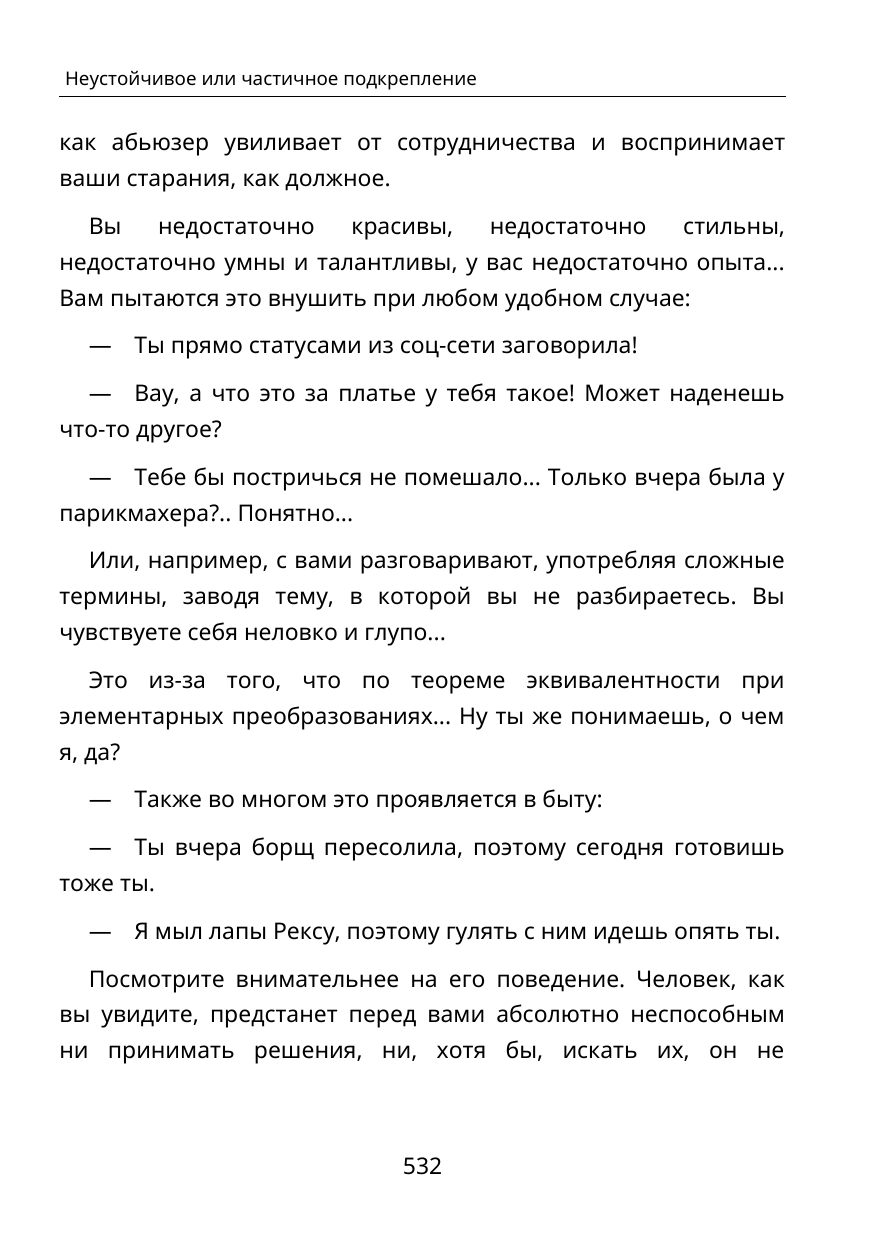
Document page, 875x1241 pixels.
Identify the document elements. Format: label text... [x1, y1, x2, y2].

list Ты вчера борщ пересолила, поэтому сегодня готовишь тоже ты. [59, 831, 786, 898]
text Посмотрите внимательнее на его поведение. Человек, как вы увидите, предстанет перед вами абсолютно неспособным ни принимать решения, ни, хотя бы, искать их, он не [59, 962, 786, 1066]
list Вау, а что это за платье у тебя такое! Может наденешь что-то другое? [59, 377, 786, 444]
text как абьюзер увиливает от сотрудничества и воспринимает ваши старания, как должное. [59, 126, 786, 193]
list Тебе бы постричься не помешало... Только вчера была у парикмахера?.. Понятно... [59, 461, 786, 528]
list Я мыл лапы Рексу, поэтому гулять с ним идешь опять ты. [59, 915, 786, 946]
list Также во многом это проявляется в быту: [59, 783, 786, 815]
text Или, например, с вами разговаривают, употребляя сложные термины, заводя тему, в которой вы не разбираетесь. Вы чувствуете себя неловко и глупо... [59, 544, 786, 647]
text Вы недостаточно красивы, недостаточно стильны, недостаточно умны и талантливы, у вас недостаточно опыта... Вам пытаются это внушить при любом удобном случае: [59, 210, 786, 313]
list Ты прямо статусами из соц-сети заговорила! [59, 329, 786, 361]
text Это из-за того, что по теореме эквивалентности при элементарных преобразованиях... Ну ты же понимаешь, о чем я, да? [59, 664, 786, 767]
